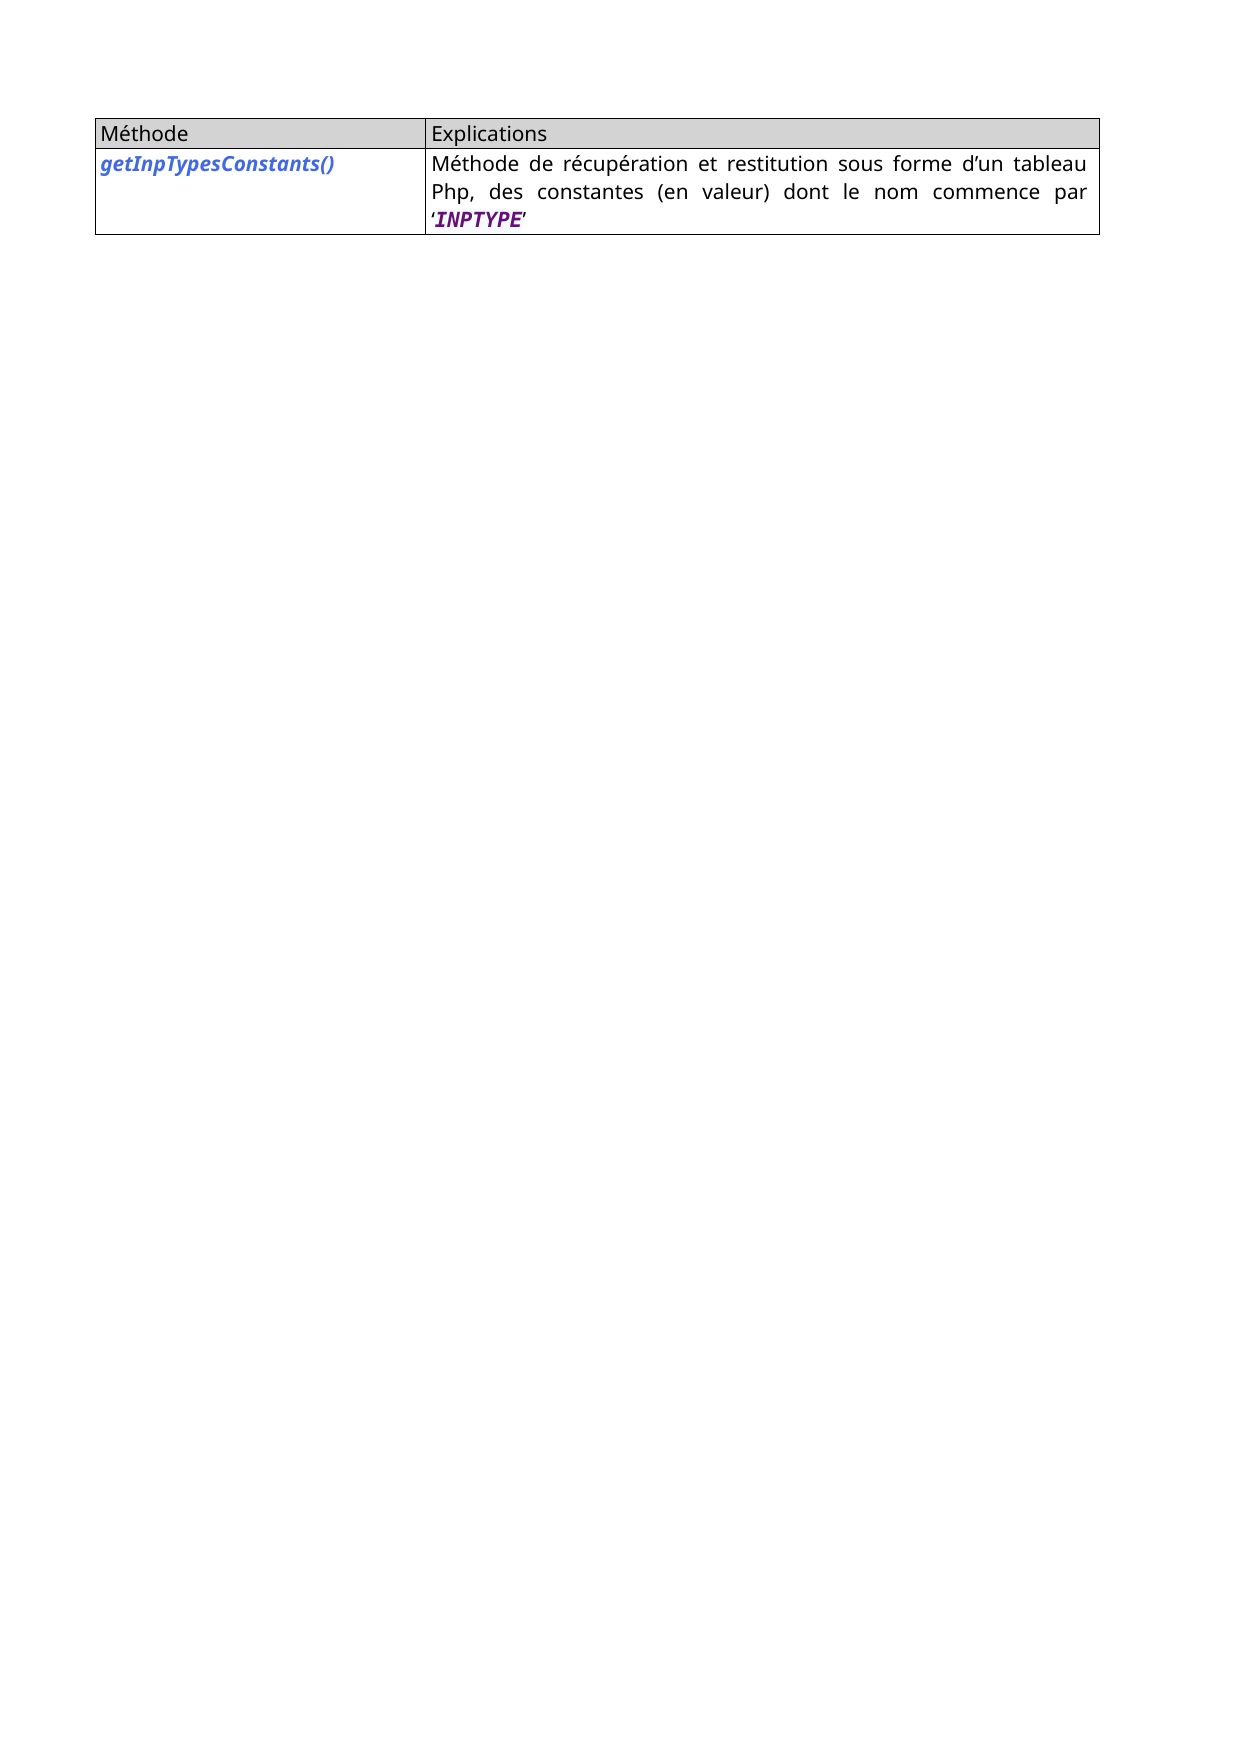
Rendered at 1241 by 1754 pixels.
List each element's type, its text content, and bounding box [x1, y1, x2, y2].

table_cell getInpTypesConstants() [96, 149, 425, 234]
table_cell Méthode de récupération et restitution sous forme d’un tableau Php, des constantes (en valeur) dont le nom commence par ‘INPTYPE’ [426, 149, 1099, 234]
table_header Explications [426, 119, 1099, 148]
table_header Méthode [96, 119, 425, 148]
